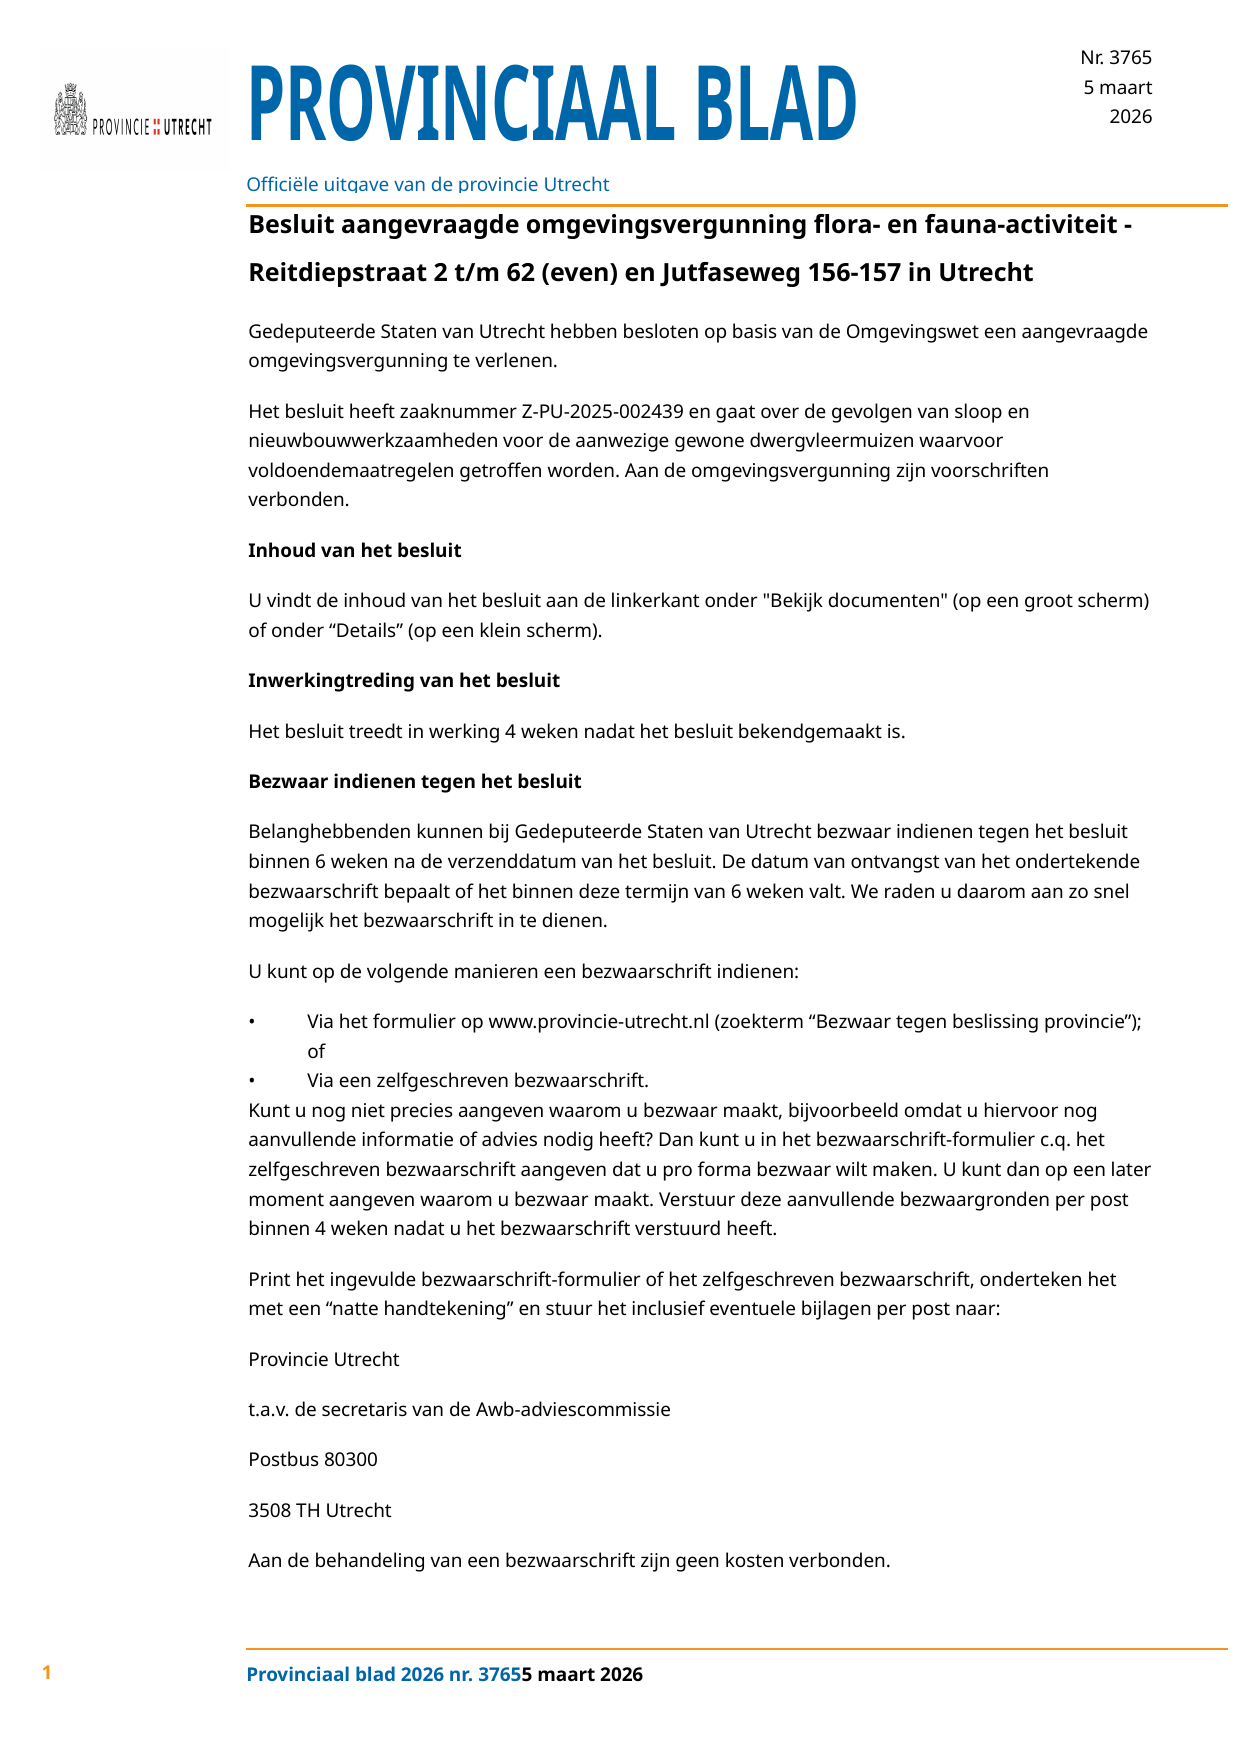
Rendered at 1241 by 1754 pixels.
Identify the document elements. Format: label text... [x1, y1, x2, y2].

text Print het ingevulde bezwaarschrift-formulier of het zelfgeschreven bezwaarschrift, onderteken het met een “natte handtekening” en stuur het inclusief eventuele bijlagen per post naar: [248, 1266, 1152, 1321]
picture [41, 47, 231, 172]
list Via een zelfgeschreven bezwaarschrift. [248, 1067, 1152, 1093]
text Het besluit heeft zaaknummer Z-PU-2025-002439 en gaat over de gevolgen van sloop en nieuwbouwwerkzaamheden voor de aanwezige gewone dwergvleermuizen waarvoor voldoendemaatregelen getroffen worden. Aan de omgevingsvergunning zijn voorschriften verbonden. [248, 398, 1152, 512]
text Provincie Utrecht [248, 1346, 1152, 1372]
text Inwerkingtreding van het besluit [248, 667, 1152, 693]
text Besluit aangevraagde omgevingsvergunning flora- en fauna-activiteit - Reitdiepstraat 2 t/m 62 (even) en Jutfaseweg 156-157 in Utrecht [248, 207, 1152, 288]
text Gedeputeerde Staten van Utrecht hebben besloten op basis van de Omgevingswet een aangevraagde omgevingsvergunning te verlenen. [248, 318, 1152, 373]
text t.a.v. de secretaris van de Awb-adviescommissie [248, 1396, 1152, 1422]
text Postbus 80300 [248, 1447, 1152, 1472]
text Inhoud van het besluit [248, 537, 1152, 563]
text Aan de behandeling van een bezwaarschrift zijn geen kosten verbonden. [248, 1547, 1152, 1573]
text Het besluit treedt in werking 4 weken nadat het besluit bekendgemaakt is. [248, 718, 1152, 744]
text Kunt u nog niet precies aangeven waarom u bezwaar maakt, bijvoorbeeld omdat u hiervoor nog aanvullende informatie of advies nodig heeft? Dan kunt u in het bezwaarschrift-formulier c.q. het zelfgeschreven bezwaarschrift aangeven dat u pro forma bezwaar wilt maken. U kunt dan op een later moment aangeven waarom u bezwaar maakt. Verstuur deze aanvullende bezwaargronden per post binnen 4 weken nadat u het bezwaarschrift verstuurd heeft. [248, 1097, 1152, 1241]
list Via het formulier op www.provincie-utrecht.nl (zoekterm “Bezwaar tegen beslissing provincie”); of [248, 1008, 1152, 1064]
text U kunt op de volgende manieren een bezwaarschrift indienen: [248, 958, 1152, 984]
text 3508 TH Utrecht [248, 1497, 1152, 1523]
text Bezwaar indienen tegen het besluit [248, 768, 1152, 794]
text U vindt de inhoud van het besluit aan de linkerkant onder "Bekijk documenten" (op een groot scherm) of onder “Details” (op een klein scherm). [248, 587, 1152, 643]
text Belanghebbenden kunnen bij Gedeputeerde Staten van Utrecht bezwaar indienen tegen het besluit binnen 6 weken na de verzenddatum van het besluit. De datum van ontvangst van het ondertekende bezwaarschrift bepaalt of het binnen deze termijn van 6 weken valt. We raden u daarom aan zo snel mogelijk het bezwaarschrift in te dienen. [248, 819, 1152, 933]
